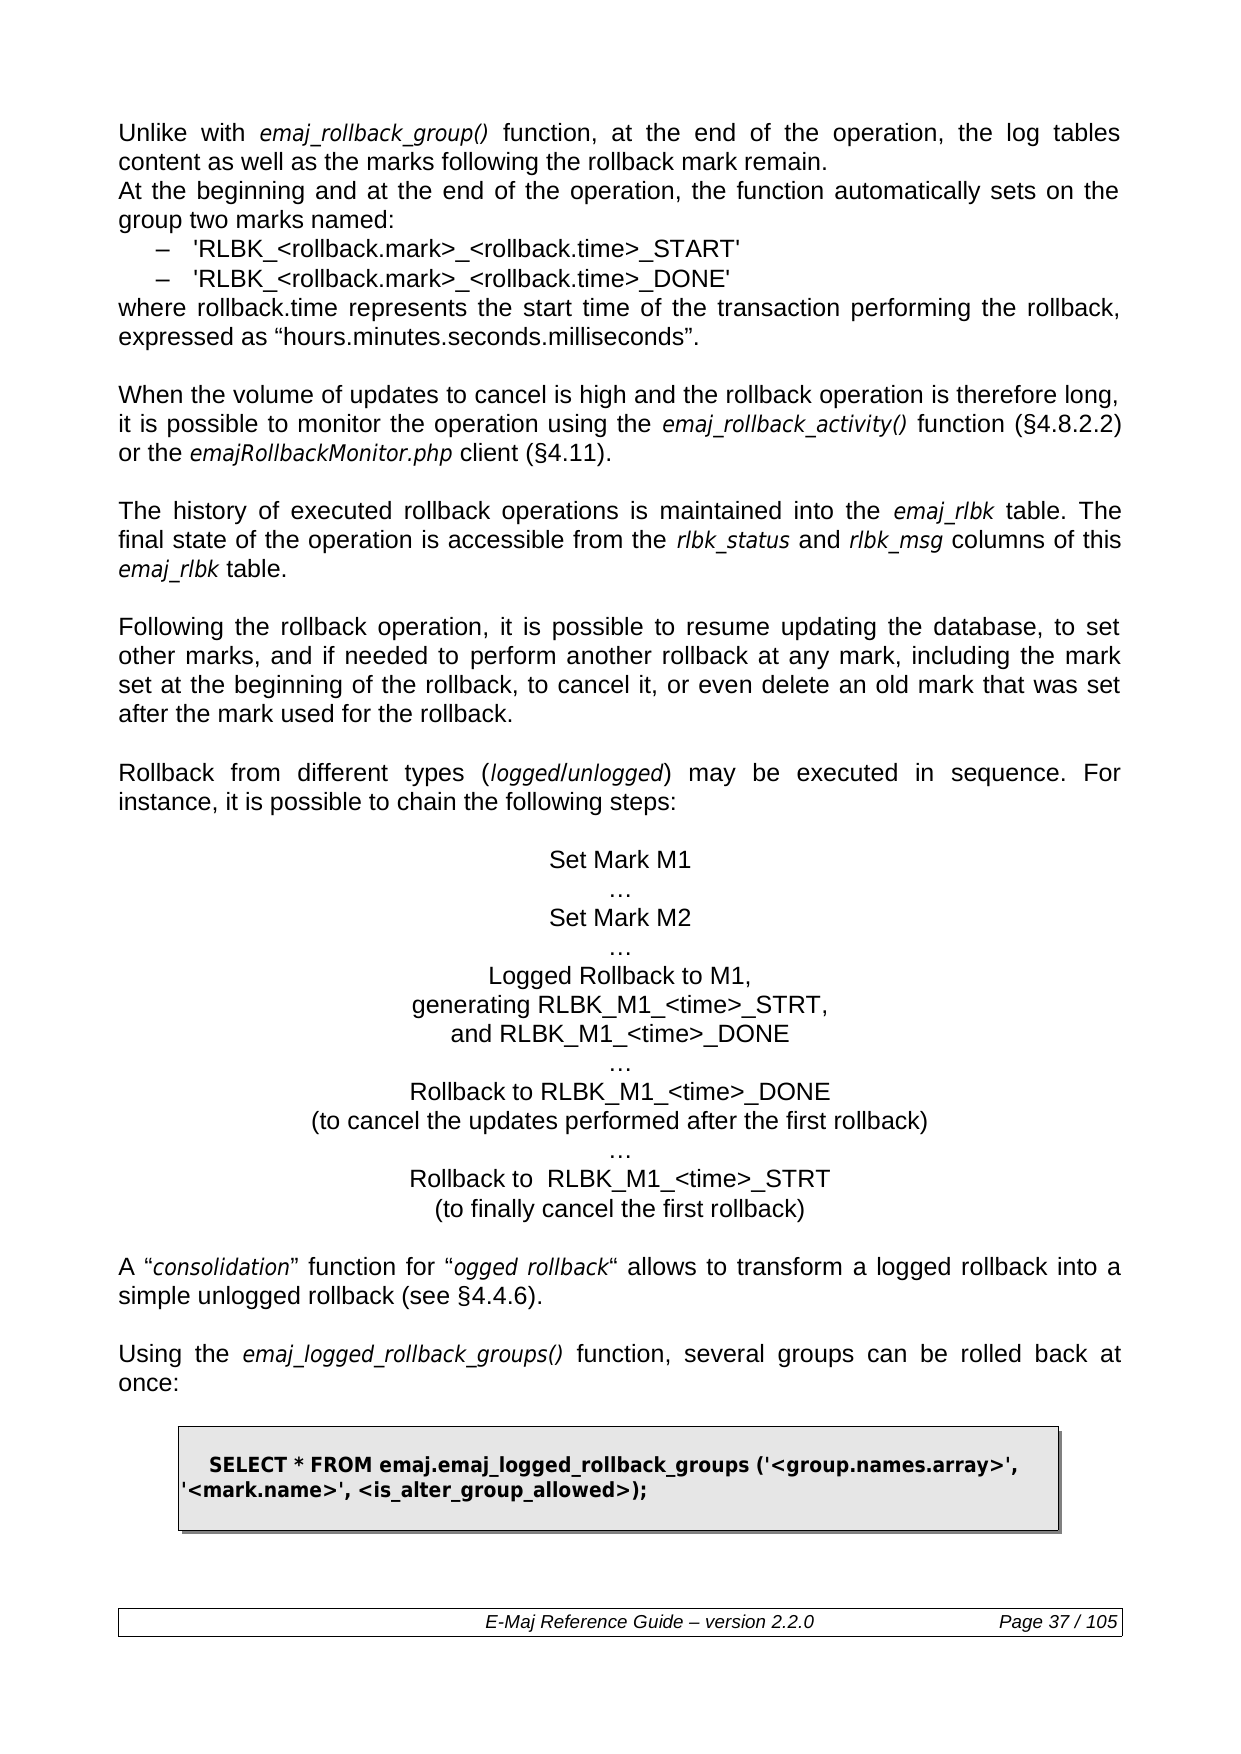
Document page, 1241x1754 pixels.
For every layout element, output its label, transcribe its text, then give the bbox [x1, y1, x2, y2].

text Using the emaj_logged_rollback_groups() function, several groups can be rolled back at once: [118, 1339, 1122, 1397]
text … [118, 1048, 1122, 1077]
text When the volume of updates to cancel is high and the rollback operation is therefore long, it is possible to monitor the operation using the emaj_rollback_activity() function (§4.8.2.2) or the emajRollbackMonitor.php client (§4.11). [118, 380, 1122, 467]
list 'RLBK_<rollback.mark>_<rollback.time>_START' [156, 234, 1122, 263]
text … [118, 932, 1122, 961]
text Rollback to RLBK_M1_<time>_DONE (to cancel the updates performed after the first rollback) [118, 1077, 1122, 1135]
text Unlike with emaj_rollback_group() function, at the end of the operation, the log tables content as well as the marks following the rollback mark remain. [118, 118, 1122, 176]
text The history of executed rollback operations is maintained into the emaj_rlbk table. The final state of the operation is accessible from the rlbk_status and rlbk_msg columns of this emaj_rlbk table. [118, 496, 1122, 583]
text At the beginning and at the end of the operation, the function automatically sets on the group two marks named: [118, 176, 1122, 234]
text A “consolidation” function for “ogged rollback“ allows to transform a logged rollback into a simple unlogged rollback (see §4.4.6). [118, 1252, 1122, 1310]
text Set Mark M1 [118, 845, 1122, 874]
text where rollback.time represents the start time of the transaction performing the rollback, expressed as “hours.minutes.seconds.milliseconds”. [118, 292, 1122, 351]
list 'RLBK_<rollback.mark>_<rollback.time>_DONE' [156, 263, 1122, 292]
text … [118, 874, 1122, 903]
text Set Mark M2 [118, 903, 1122, 932]
text Following the rollback operation, it is possible to resume updating the database, to set other marks, and if needed to perform another rollback at any mark, including the mark set at the beginning of the rollback, to cancel it, or even delete an old mark that was set after the mark used for the rollback. [118, 612, 1122, 728]
text Rollback to RLBK_M1_<time>_STRT (to finally cancel the first rollback) [118, 1164, 1122, 1222]
text Rollback from different types (logged/unlogged) may be executed in sequence. For instance, it is possible to chain the following steps: [118, 757, 1122, 816]
text Logged Rollback to M1, generating RLBK_M1_<time>_STRT, and RLBK_M1_<time>_DONE [118, 961, 1122, 1048]
text … [118, 1135, 1122, 1164]
text SELECT * FROM emaj.emaj_logged_rollback_groups ('<group.names.array>', '<mark.name>', <is_alter_group_allowed>); [179, 1450, 1058, 1499]
